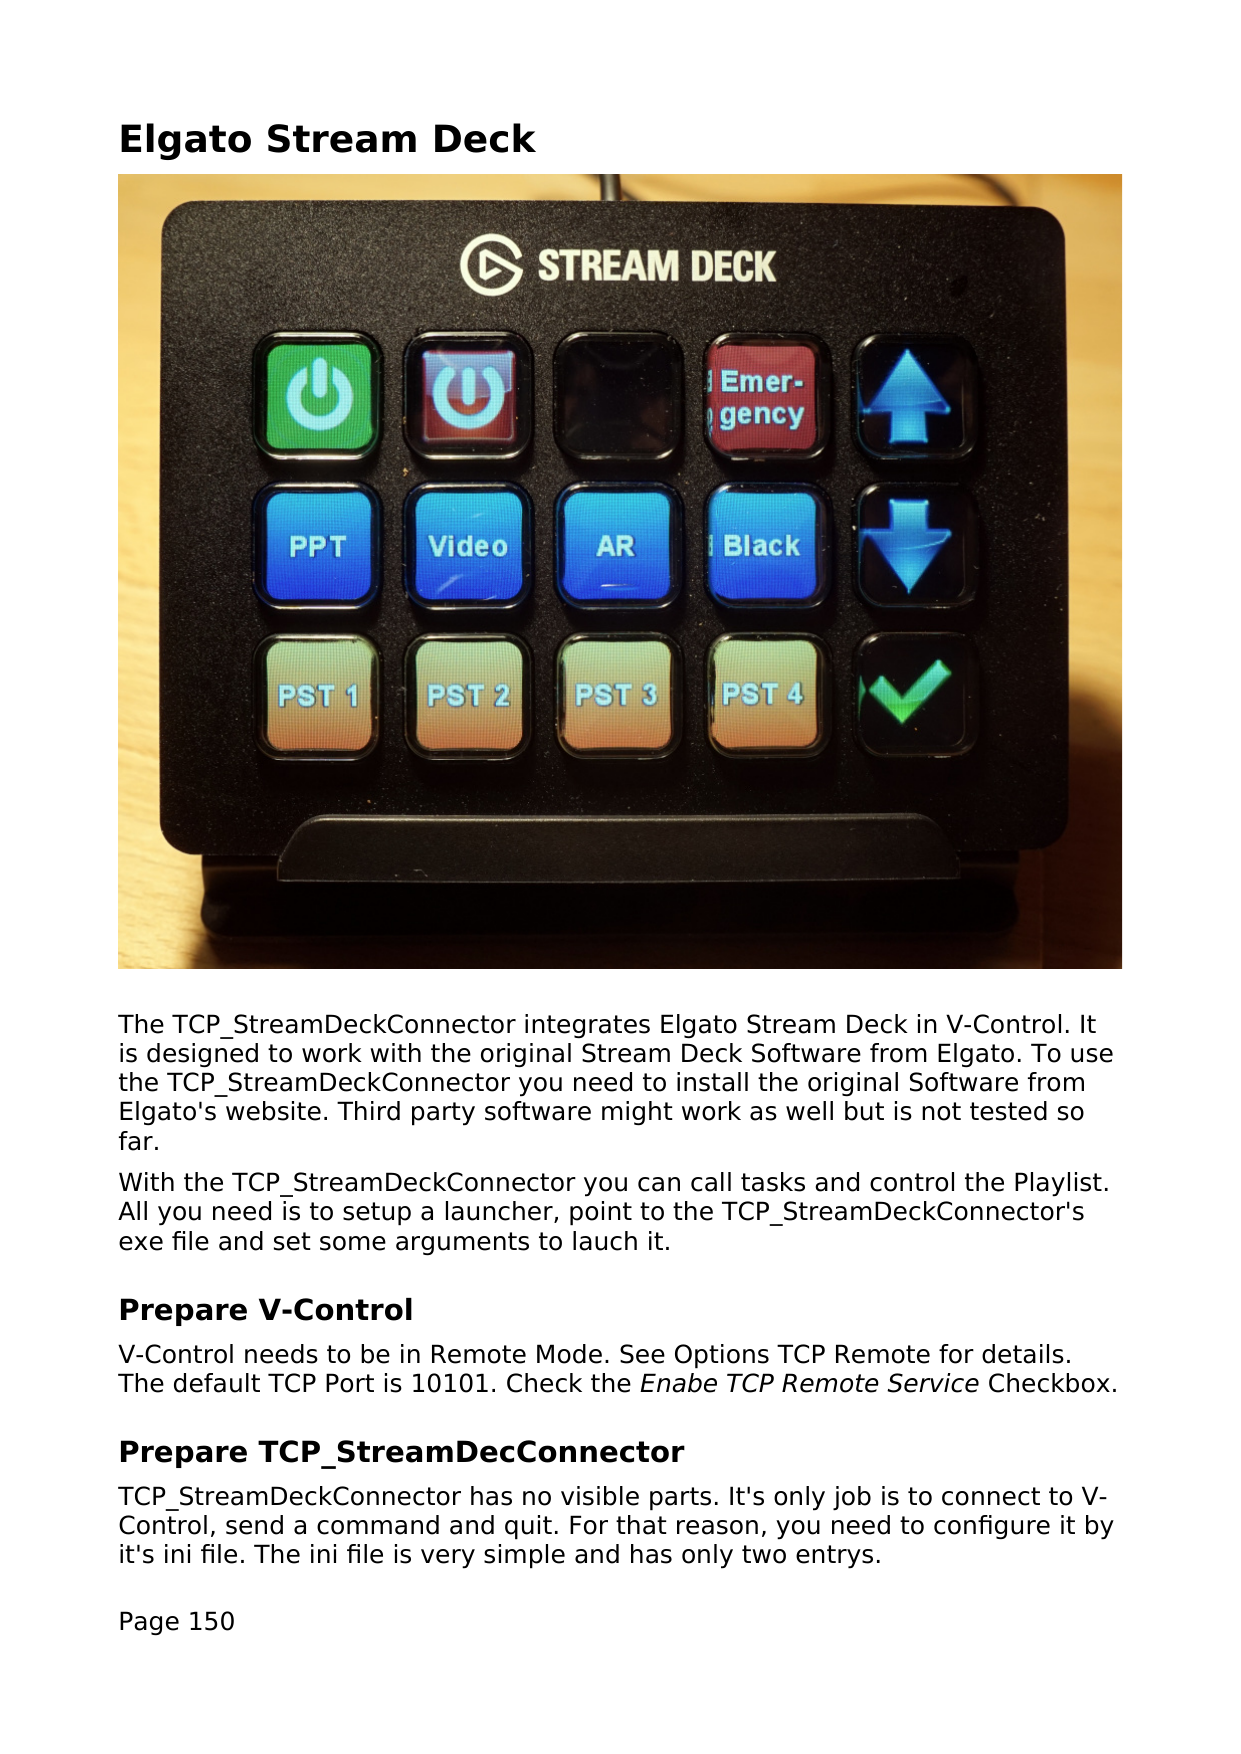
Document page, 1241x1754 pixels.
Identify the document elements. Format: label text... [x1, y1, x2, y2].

subtitle Prepare TCP_StreamDecConnector [118, 1436, 1122, 1469]
subtitle Elgato Stream Deck [118, 118, 1122, 162]
text V-Control needs to be in Remote Mode. See Options TCP Remote for details. The default TCP Port is 10101. Check the Enabe TCP Remote Service Checkbox. [118, 1340, 1122, 1398]
picture [118, 174, 1123, 969]
text The TCP_StreamDeckConnector integrates Elgato Stream Deck in V-Control. It is designed to work with the original Stream Deck Software from Elgato. To use the TCP_StreamDeckConnector you need to install the original Software from Elgato's website. Third party software might work as well but is not tested so far. [118, 1010, 1122, 1156]
text TCP_StreamDeckConnector has no visible parts. It's only job is to connect to V-Control, send a command and quit. For that reason, you need to configure it by it's ini file. The ini file is very simple and has only two entrys. [118, 1482, 1122, 1569]
subtitle Prepare V-Control [118, 1293, 1122, 1327]
text With the TCP_StreamDeckConnector you can call tasks and control the Playlist. All you need is to setup a launcher, point to the TCP_StreamDeckConnector's exe file and set some arguments to lauch it. [118, 1168, 1122, 1256]
